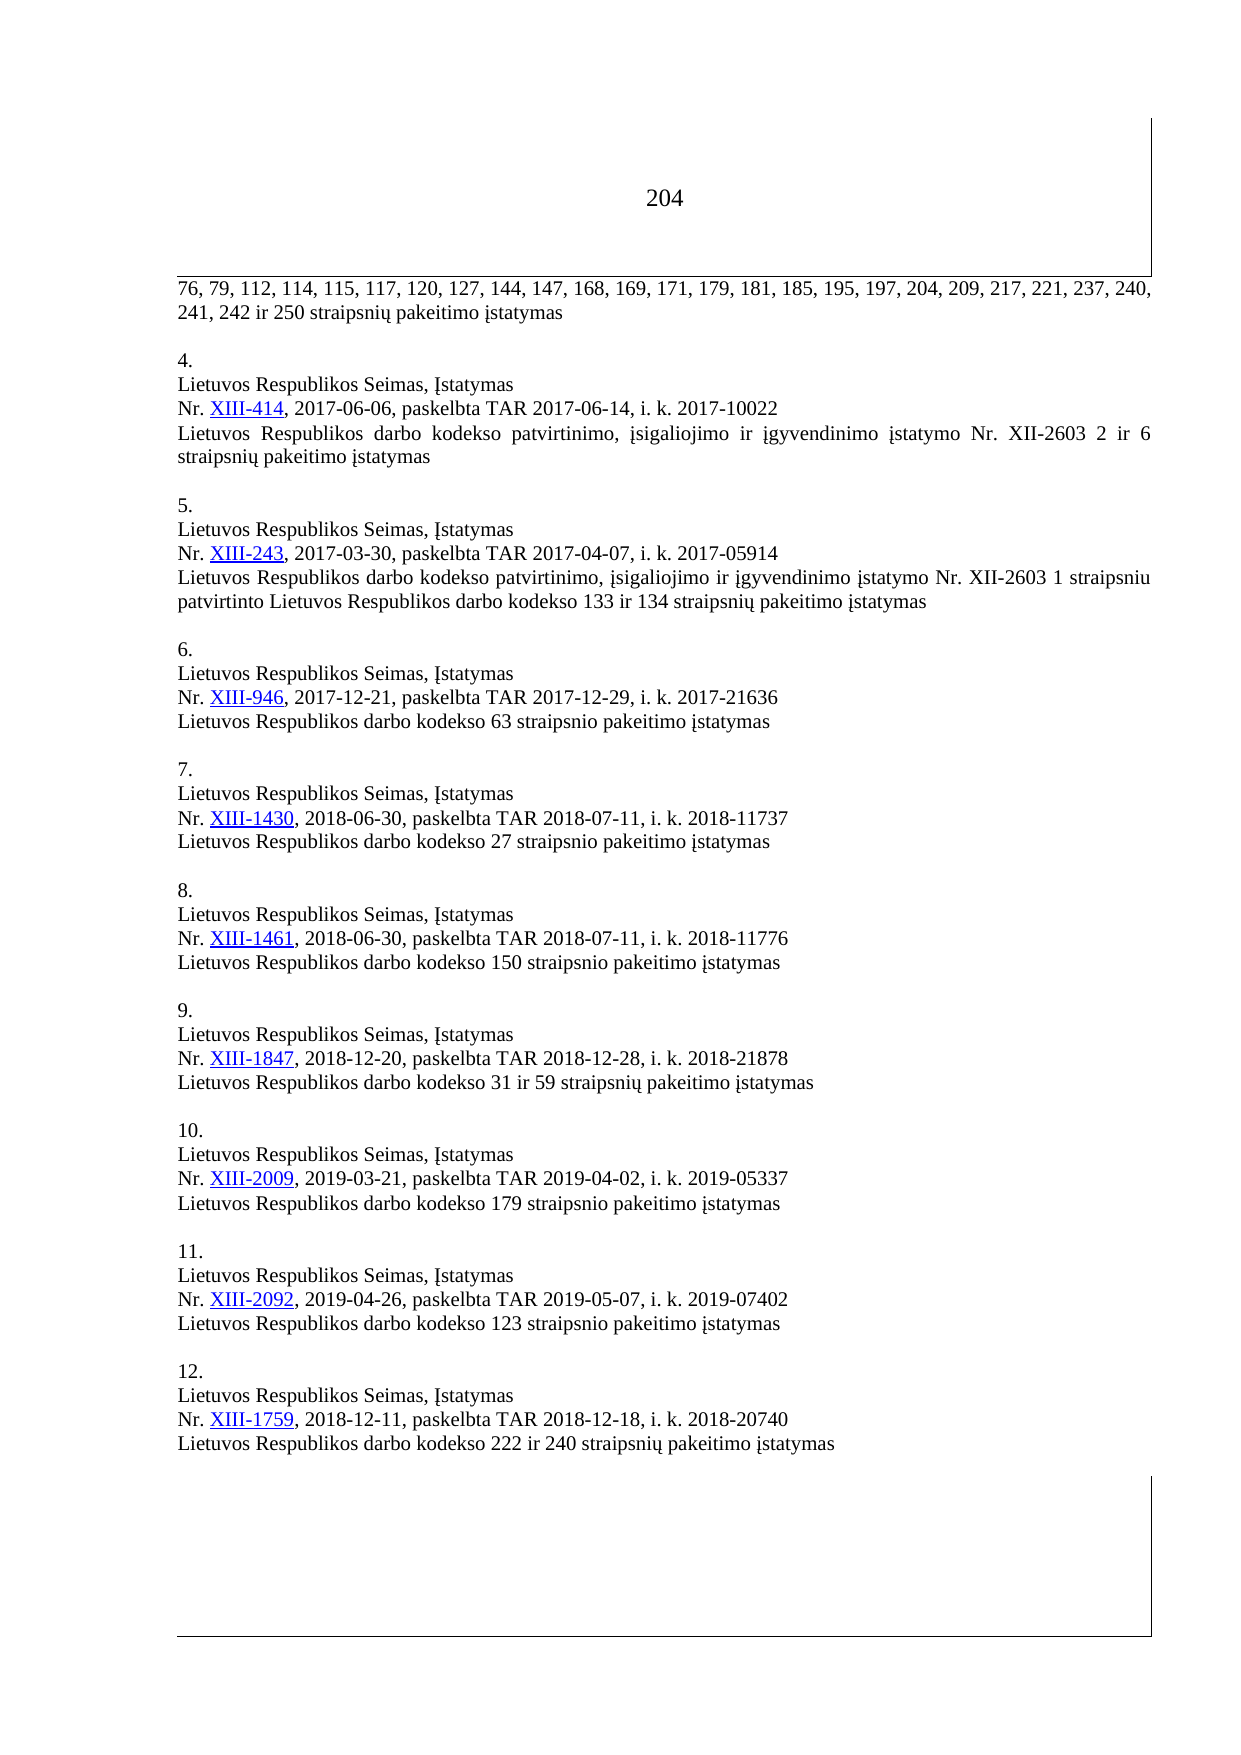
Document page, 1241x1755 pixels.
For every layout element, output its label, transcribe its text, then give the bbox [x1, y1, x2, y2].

text Lietuvos Respublikos Seimas, Įstatymas [177, 372, 1152, 396]
text Nr. XIII-414, 2017-06-06, paskelbta TAR 2017-06-14, i. k. 2017-10022 [177, 396, 1152, 420]
text Nr. XIII-1430, 2018-06-30, paskelbta TAR 2018-07-11, i. k. 2018-11737 [177, 805, 1152, 829]
text Lietuvos Respublikos Seimas, Įstatymas [177, 1142, 1152, 1166]
text Lietuvos Respublikos darbo kodekso patvirtinimo, įsigaliojimo ir įgyvendinimo įstatymo Nr. XII-2603 1 straipsniu patvirtinto Lietuvos Respublikos darbo kodekso 133 ir 134 straipsnių pakeitimo įstatymas [177, 565, 1152, 613]
text Lietuvos Respublikos darbo kodekso 222 ir 240 straipsnių pakeitimo įstatymas [177, 1431, 1152, 1455]
text Lietuvos Respublikos darbo kodekso patvirtinimo, įsigaliojimo ir įgyvendinimo įstatymo Nr. XII-2603 2 ir 6 straipsnių pakeitimo įstatymas [177, 420, 1152, 468]
text Nr. XIII-1461, 2018-06-30, paskelbta TAR 2018-07-11, i. k. 2018-11776 [177, 926, 1152, 950]
text 8. [177, 878, 1152, 902]
text 7. [177, 757, 1152, 781]
text Lietuvos Respublikos Seimas, Įstatymas [177, 902, 1152, 926]
text Nr. XIII-2009, 2019-03-21, paskelbta TAR 2019-04-02, i. k. 2019-05337 [177, 1166, 1152, 1190]
text 12. [177, 1359, 1152, 1383]
text 6. [177, 637, 1152, 661]
text Nr. XIII-946, 2017-12-21, paskelbta TAR 2017-12-29, i. k. 2017-21636 [177, 685, 1152, 709]
text Nr. XIII-1759, 2018-12-11, paskelbta TAR 2018-12-18, i. k. 2018-20740 [177, 1407, 1152, 1431]
text Lietuvos Respublikos Seimas, Įstatymas [177, 661, 1152, 685]
text Lietuvos Respublikos darbo kodekso 31 ir 59 straipsnių pakeitimo įstatymas [177, 1070, 1152, 1094]
text 76, 79, 112, 114, 115, 117, 120, 127, 144, 147, 168, 169, 171, 179, 181, 185, 195, 197, 204, 209, 217, 221, 237, 240, 241, 242 ir 250 straipsnių pakeitimo įstatymas [177, 276, 1152, 324]
text Lietuvos Respublikos darbo kodekso 179 straipsnio pakeitimo įstatymas [177, 1190, 1152, 1214]
text 9. [177, 998, 1152, 1022]
text Lietuvos Respublikos darbo kodekso 63 straipsnio pakeitimo įstatymas [177, 709, 1152, 733]
text 10. [177, 1118, 1152, 1142]
text Nr. XIII-1847, 2018-12-20, paskelbta TAR 2018-12-28, i. k. 2018-21878 [177, 1046, 1152, 1070]
text Lietuvos Respublikos Seimas, Įstatymas [177, 1022, 1152, 1046]
text Lietuvos Respublikos Seimas, Įstatymas [177, 1263, 1152, 1287]
text Lietuvos Respublikos darbo kodekso 27 straipsnio pakeitimo įstatymas [177, 829, 1152, 853]
text Lietuvos Respublikos Seimas, Įstatymas [177, 1383, 1152, 1407]
text Lietuvos Respublikos Seimas, Įstatymas [177, 781, 1152, 805]
text 11. [177, 1238, 1152, 1263]
text Nr. XIII-2092, 2019-04-26, paskelbta TAR 2019-05-07, i. k. 2019-07402 [177, 1287, 1152, 1311]
text 4. [177, 348, 1152, 372]
text Lietuvos Respublikos darbo kodekso 123 straipsnio pakeitimo įstatymas [177, 1311, 1152, 1335]
text Lietuvos Respublikos Seimas, Įstatymas [177, 517, 1152, 541]
text Lietuvos Respublikos darbo kodekso 150 straipsnio pakeitimo įstatymas [177, 950, 1152, 974]
text Nr. XIII-243, 2017-03-30, paskelbta TAR 2017-04-07, i. k. 2017-05914 [177, 541, 1152, 565]
text 5. [177, 493, 1152, 517]
